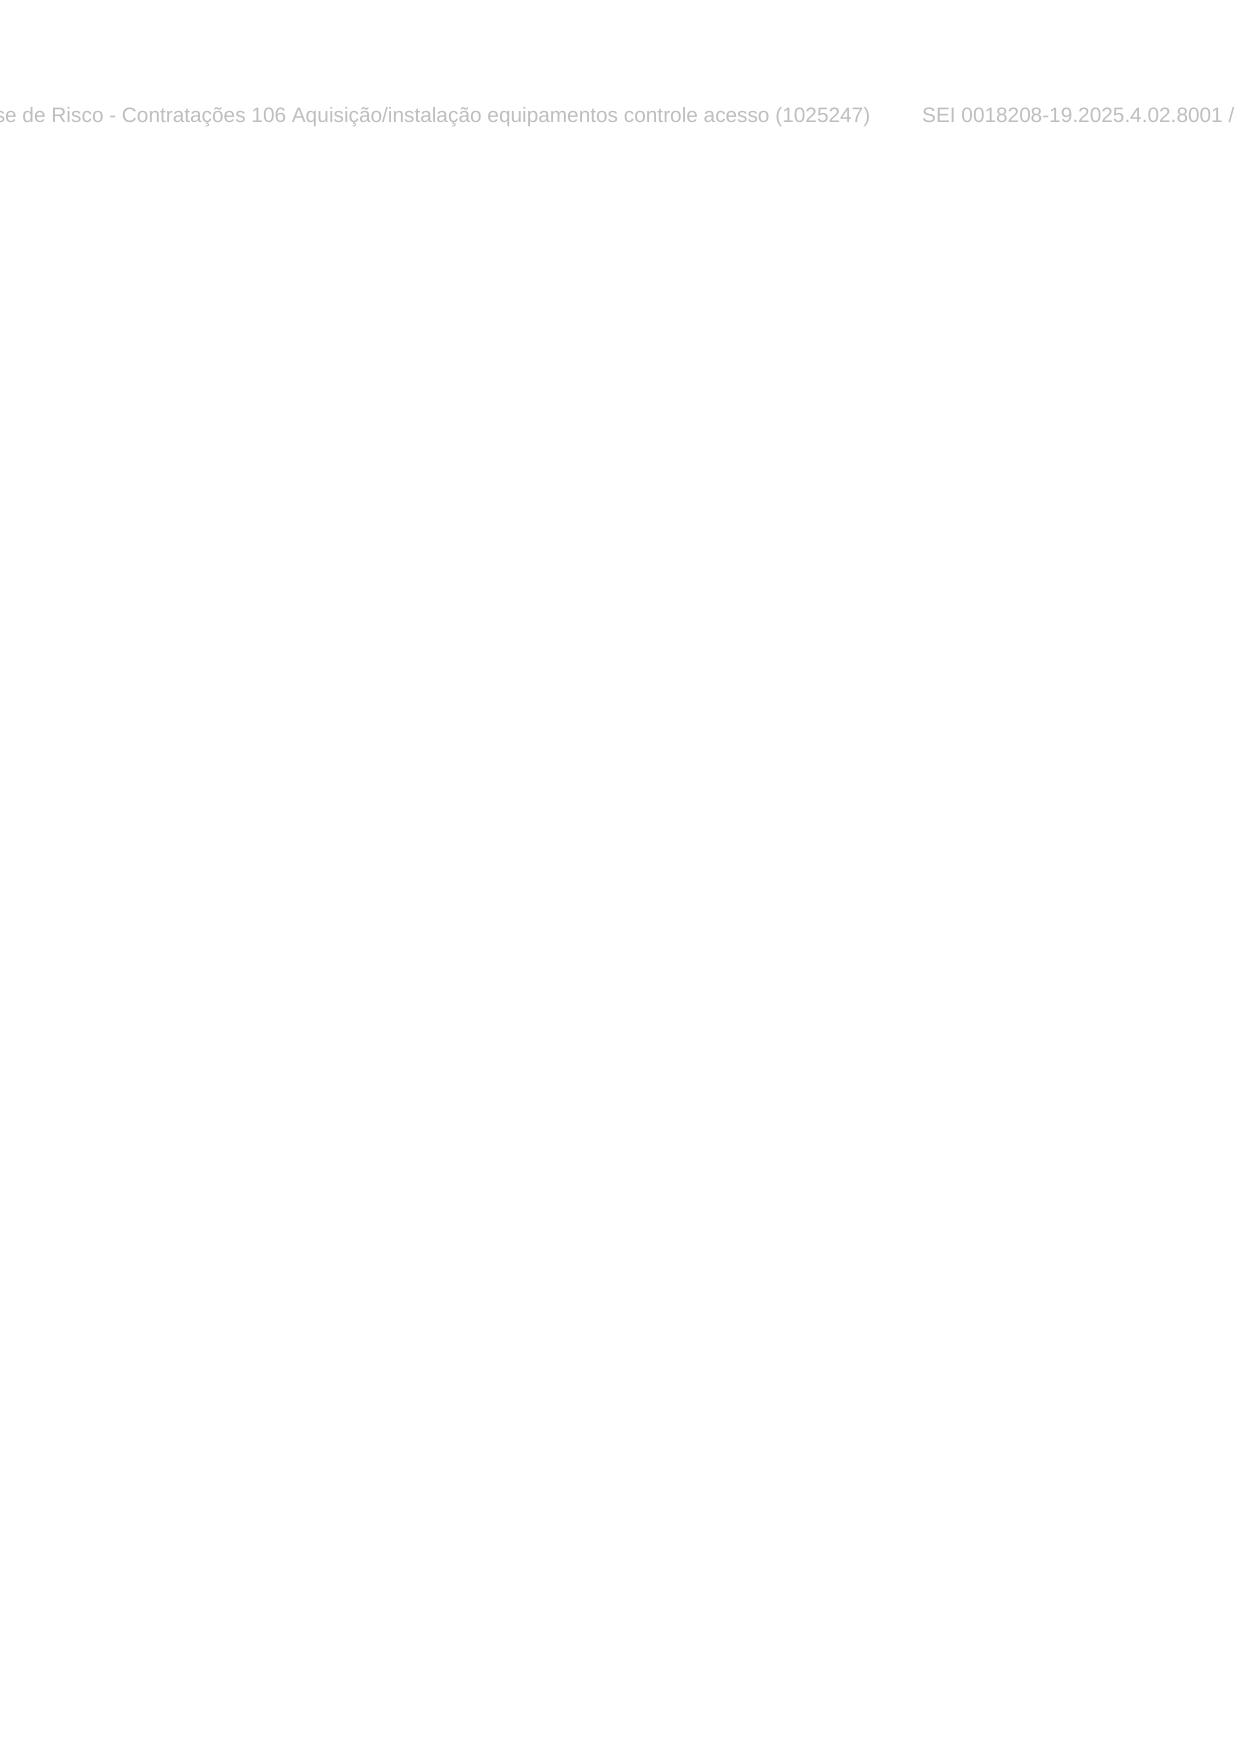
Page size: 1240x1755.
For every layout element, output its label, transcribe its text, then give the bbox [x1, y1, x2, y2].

text se de Risco - Contratações 106 Aquisição/instalação equipamentos controle acesso (1025247) SEI 0018208-19.2025.4.02.8001 / [0, 103, 1239, 127]
